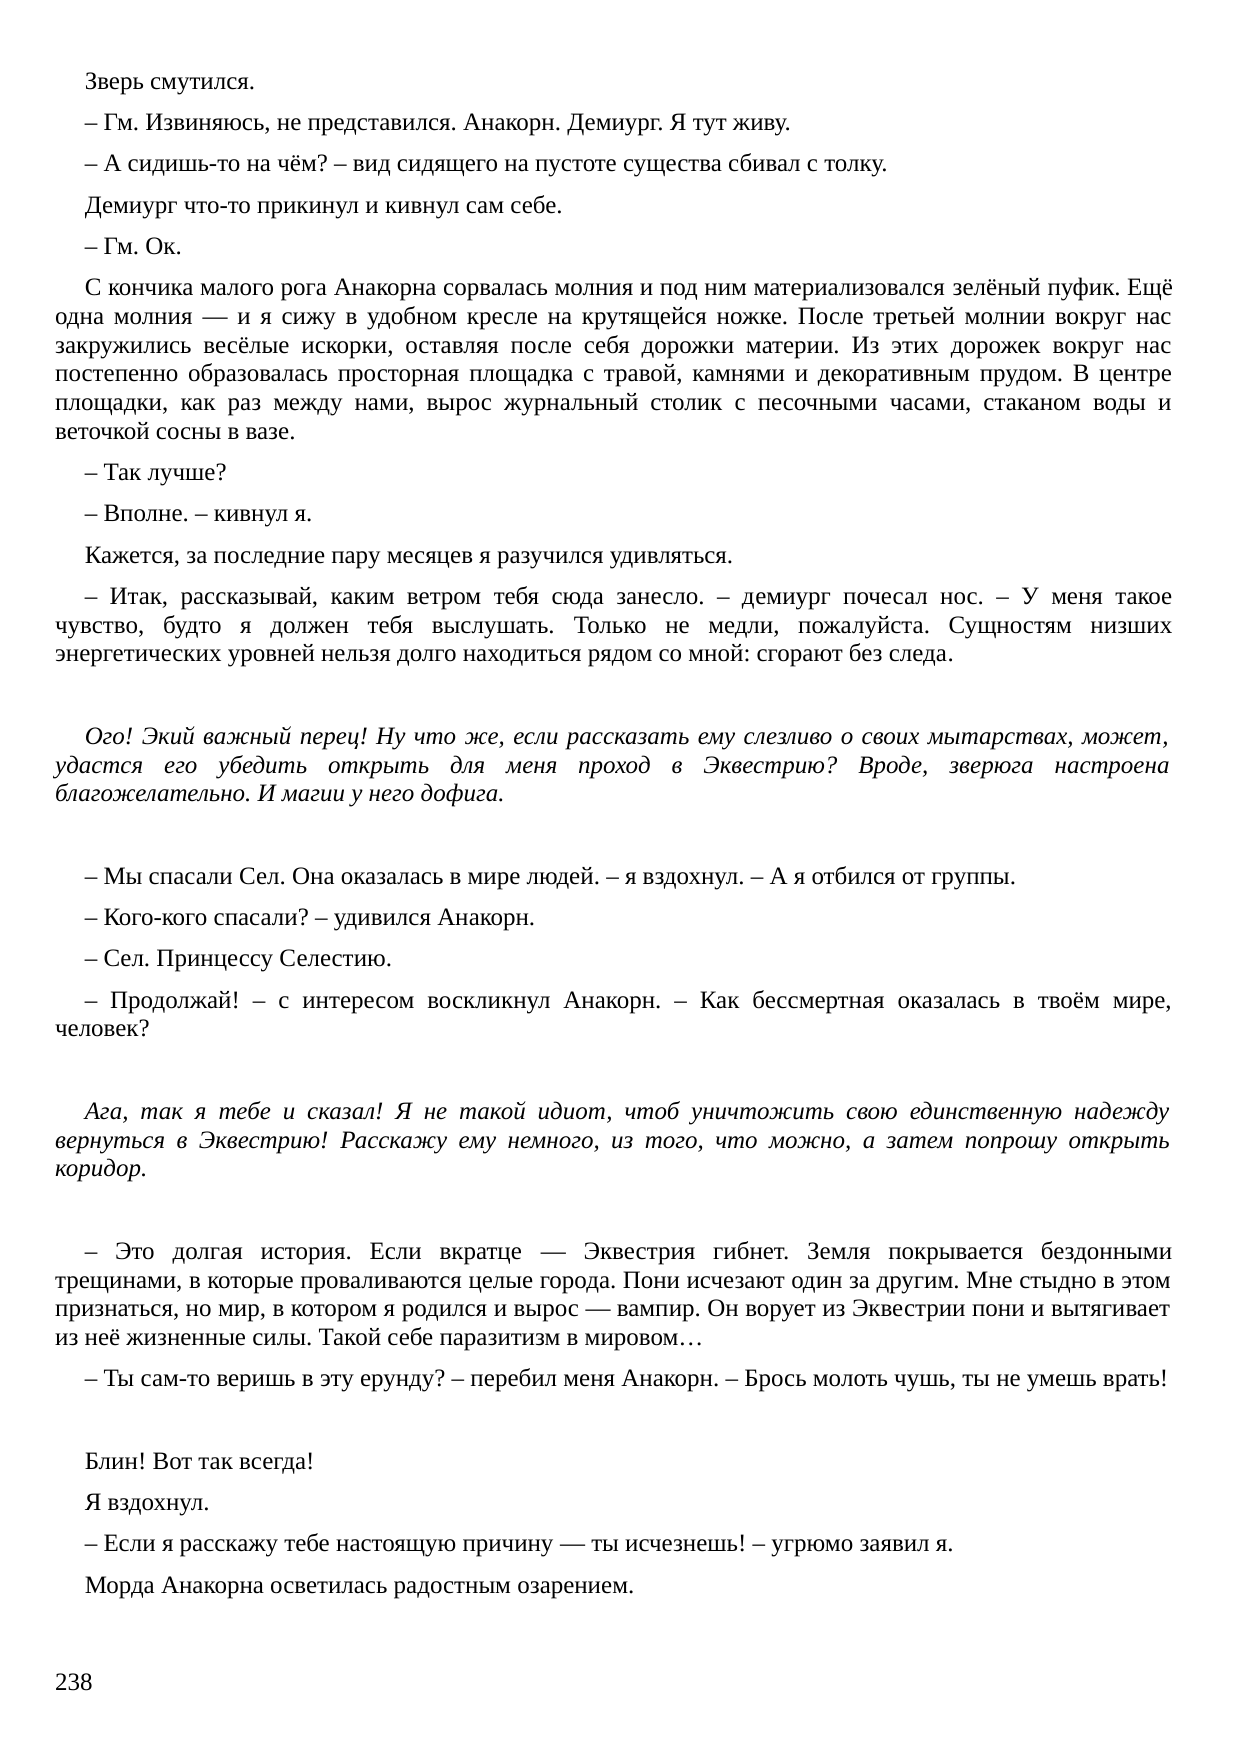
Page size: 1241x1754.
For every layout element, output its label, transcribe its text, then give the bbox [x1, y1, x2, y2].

text – Сел. Принцессу Селестию. [55, 943, 1173, 972]
text Ага, так я тебе и сказал! Я не такой идиот, чтоб уничтожить свою единственную надежду вернуться в Эквестрию! Расскажу ему немного, из того, что можно, а затем попрошу открыть коридор. [55, 1096, 1173, 1182]
text – Мы спасали Сел. Она оказалась в мире людей. – я вздохнул. – А я отбился от группы. [55, 861, 1173, 890]
text Кажется, за последние пару месяцев я разучился удивляться. [55, 540, 1173, 568]
text – Если я расскажу тебе настоящую причину — ты исчезнешь! – угрюмо заявил я. [55, 1528, 1173, 1557]
text – Ты сам-то веришь в эту ерунду? – перебил меня Анакорн. – Брось молоть чушь, ты не умешь врать! [55, 1363, 1173, 1392]
text – Итак, рассказывай, каким ветром тебя сюда занесло. – демиург почесал нос. – У меня такое чувство, будто я должен тебя выслушать. Только не медли, пожалуйста. Сущностям низших энергетических уровней нельзя долго находиться рядом со мной: сгорают без следа. [55, 581, 1173, 667]
text – Продолжай! – с интересом воскликнул Анакорн. – Как бессмертная оказалась в твоём мире, человек? [55, 985, 1173, 1042]
text – Так лучше? [55, 457, 1173, 486]
text Ого! Экий важный перец! Ну что же, если рассказать ему слезливо о своих мытарствах, может, удастся его убедить открыть для меня проход в Эквестрию? Вроде, зверюга настроена благожелательно. И магии у него дофига. [55, 721, 1173, 807]
text – Кого-кого спасали? – удивился Анакорн. [55, 902, 1173, 931]
text Блин! Вот так всегда! [55, 1446, 1173, 1475]
text С кончика малого рога Анакорна сорвалась молния и под ним материализовался зелёный пуфик. Ещё одна молния — и я сижу в удобном кресле на крутящейся ножке. После третьей молнии вокруг нас закружились весёлые искорки, оставляя после себя дорожки материи. Из этих дорожек вокруг нас постепенно образовалась просторная площадка с травой, камнями и декоративным прудом. В центре площадки, как раз между нами, вырос журнальный столик с песочными часами, стаканом воды и веточкой сосны в вазе. [55, 272, 1173, 445]
text – Вполне. – кивнул я. [55, 498, 1173, 527]
text – А сидишь-то на чём? – вид сидящего на пустоте существа сбивал с толку. [55, 148, 1173, 177]
text Морда Анакорна осветилась радостным озарением. [55, 1570, 1173, 1598]
text Я вздохнул. [55, 1487, 1173, 1516]
text Зверь смутился. [55, 66, 1173, 95]
text – Гм. Извиняюсь, не представился. Анакорн. Демиург. Я тут живу. [55, 107, 1173, 136]
text Демиург что-то прикинул и кивнул сам себе. [55, 190, 1173, 218]
text – Гм. Ок. [55, 231, 1173, 260]
text – Это долгая история. Если вкратце — Эквестрия гибнет. Земля покрывается бездонными трещинами, в которые проваливаются целые города. Пони исчезают один за другим. Мне стыдно в этом признаться, но мир, в котором я родился и вырос — вампир. Он ворует из Эквестрии пони и вытягивает из неё жизненные силы. Такой себе паразитизм в мировом… [55, 1236, 1173, 1351]
